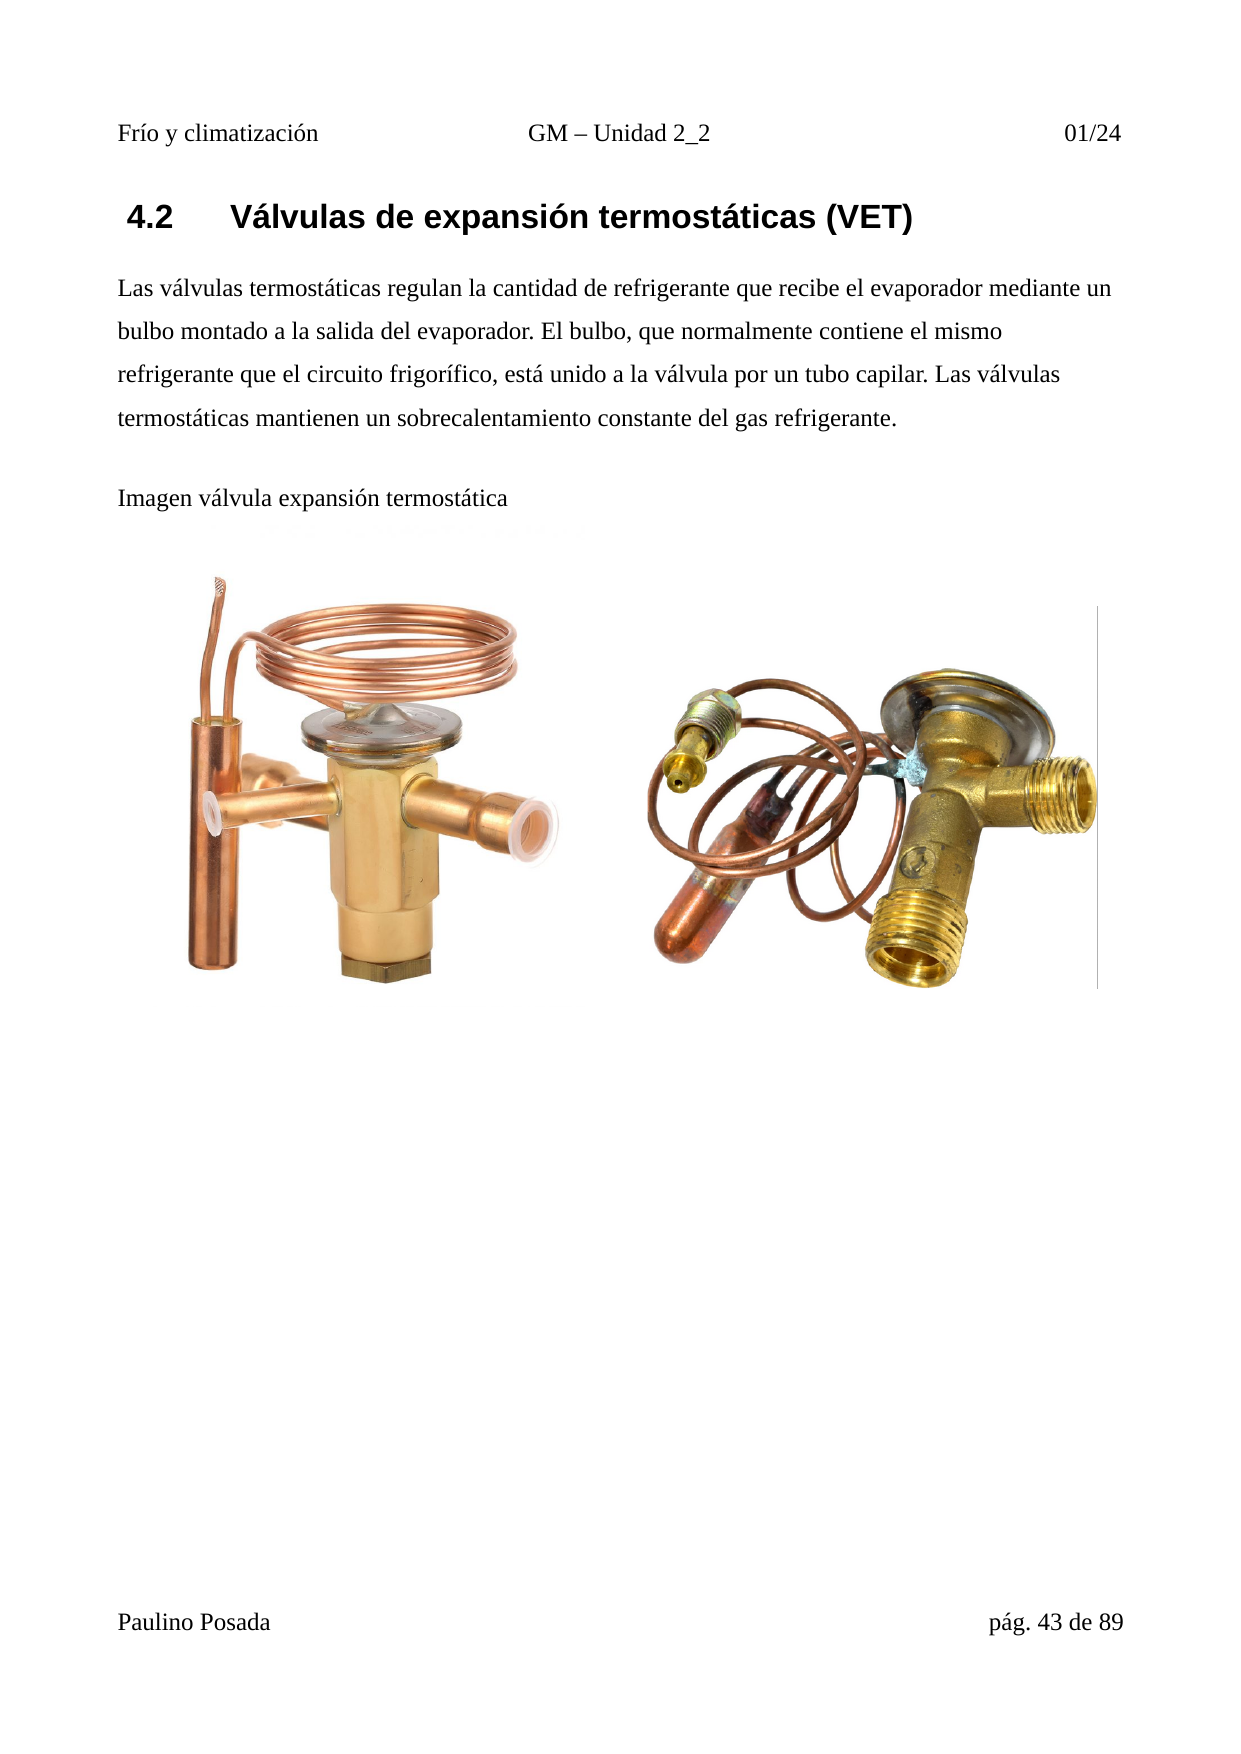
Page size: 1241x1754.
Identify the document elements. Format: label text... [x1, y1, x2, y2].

text Las válvulas termostáticas regulan la cantidad de refrigerante que recibe el evaporador mediante un bulbo montado a la salida del evaporador. El bulbo, que normalmente contiene el mismo refrigerante que el circuito frigorífico, está unido a la válvula por un tubo capilar. Las válvulas termostáticas mantienen un sobrecalentamiento constante del gas refrigerante. [117, 273, 1123, 431]
text Imagen válvula expansión termostática [117, 483, 1123, 512]
subtitle Válvulas de expansión termostáticas (VET) [117, 197, 1123, 236]
picture [647, 606, 1098, 989]
picture [134, 525, 585, 1007]
